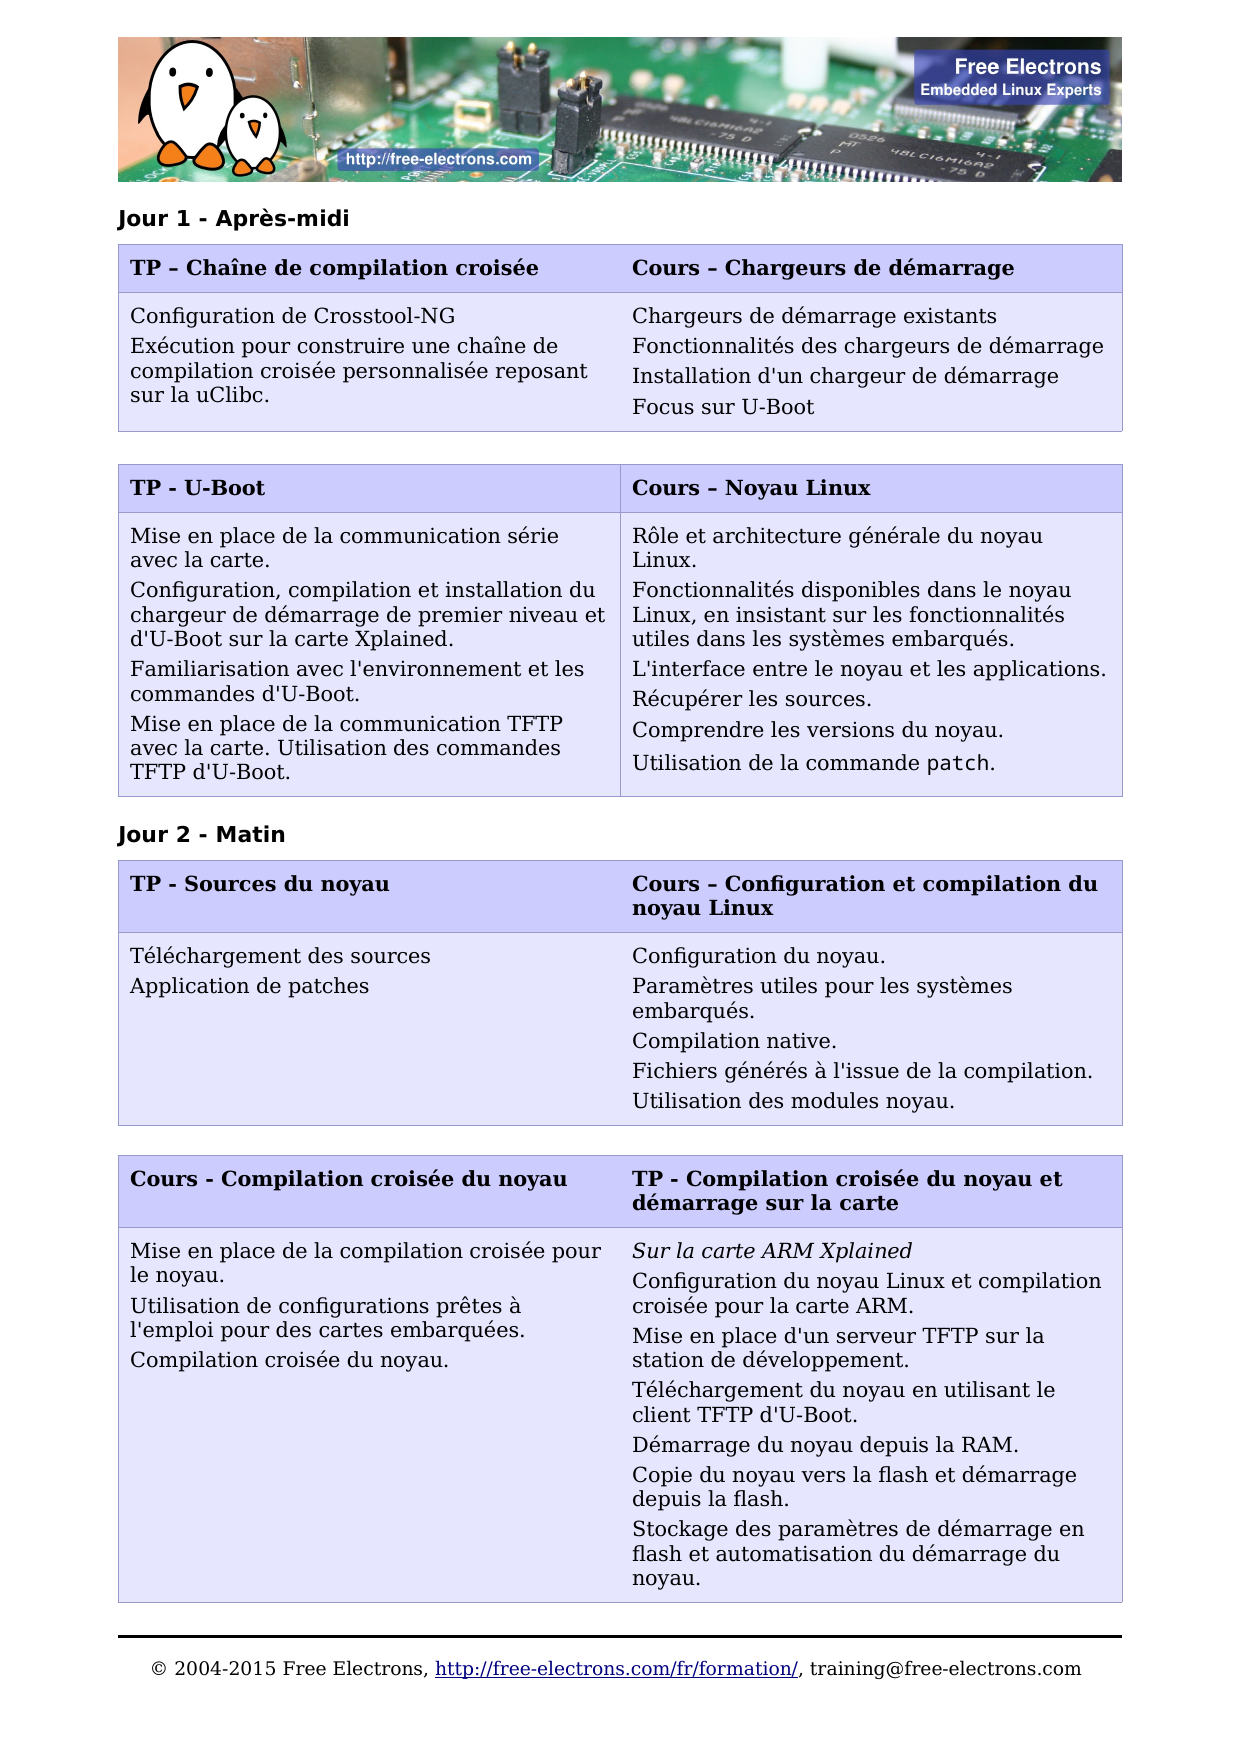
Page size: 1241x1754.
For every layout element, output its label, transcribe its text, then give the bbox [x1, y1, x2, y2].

table_header Cours – Chargeurs de démarrage [620, 245, 1122, 292]
subtitle Jour 2 - Matin [118, 822, 1122, 847]
table_header TP - U-Boot [119, 465, 620, 512]
table_cell Chargeurs de démarrage existants Fonctionnalités des chargeurs de démarrage Installation d'un chargeur de démarrage Focus sur U-Boot [620, 293, 1122, 431]
table_cell Sur la carte ARM Xplained Configuration du noyau Linux et compilation croisée pour la carte ARM. Mise en place d'un serveur TFTP sur la station de développement. Téléchargement du noyau en utilisant le client TFTP d'U-Boot. Démarrage du noyau depuis la RAM. Copie du noyau vers la flash et démarrage depuis la flash. Stockage des paramètres de démarrage en flash et automatisation du démarrage du noyau. [620, 1228, 1122, 1602]
table_header TP – Chaîne de compilation croisée [119, 245, 620, 292]
table_cell Configuration de Crosstool-NG Exécution pour construire une chaîne de compilation croisée personnalisée reposant sur la uClibc. [119, 293, 620, 431]
table_header Cours – Configuration et compilation du noyau Linux [620, 861, 1122, 932]
table_header TP - Sources du noyau [119, 861, 620, 932]
table_header Cours – Noyau Linux [621, 465, 1122, 512]
table_cell Mise en place de la communication série avec la carte. Configuration, compilation et installation du chargeur de démarrage de premier niveau et d'U-Boot sur la carte Xplained. Familiarisation avec l'environnement et les commandes d'U-Boot. Mise en place de la communication TFTP avec la carte. Utilisation des commandes TFTP d'U-Boot. [119, 513, 620, 796]
picture [118, 37, 1122, 182]
table_cell Mise en place de la compilation croisée pour le noyau. Utilisation de configurations prêtes à l'emploi pour des cartes embarquées. Compilation croisée du noyau. [119, 1228, 620, 1602]
table_cell Téléchargement des sources Application de patches [119, 933, 620, 1125]
subtitle Jour 1 - Après-midi [118, 206, 1122, 232]
table_cell Configuration du noyau. Paramètres utiles pour les systèmes embarqués. Compilation native. Fichiers générés à l'issue de la compilation. Utilisation des modules noyau. [620, 933, 1122, 1125]
table_header TP - Compilation croisée du noyau et démarrage sur la carte [620, 1156, 1122, 1227]
table_cell Rôle et architecture générale du noyau Linux. Fonctionnalités disponibles dans le noyau Linux, en insistant sur les fonctionnalités utiles dans les systèmes embarqués. L'interface entre le noyau et les applications. Récupérer les sources. Comprendre les versions du noyau. Utilisation de la commande patch. [621, 513, 1122, 796]
table_header Cours - Compilation croisée du noyau [119, 1156, 620, 1227]
